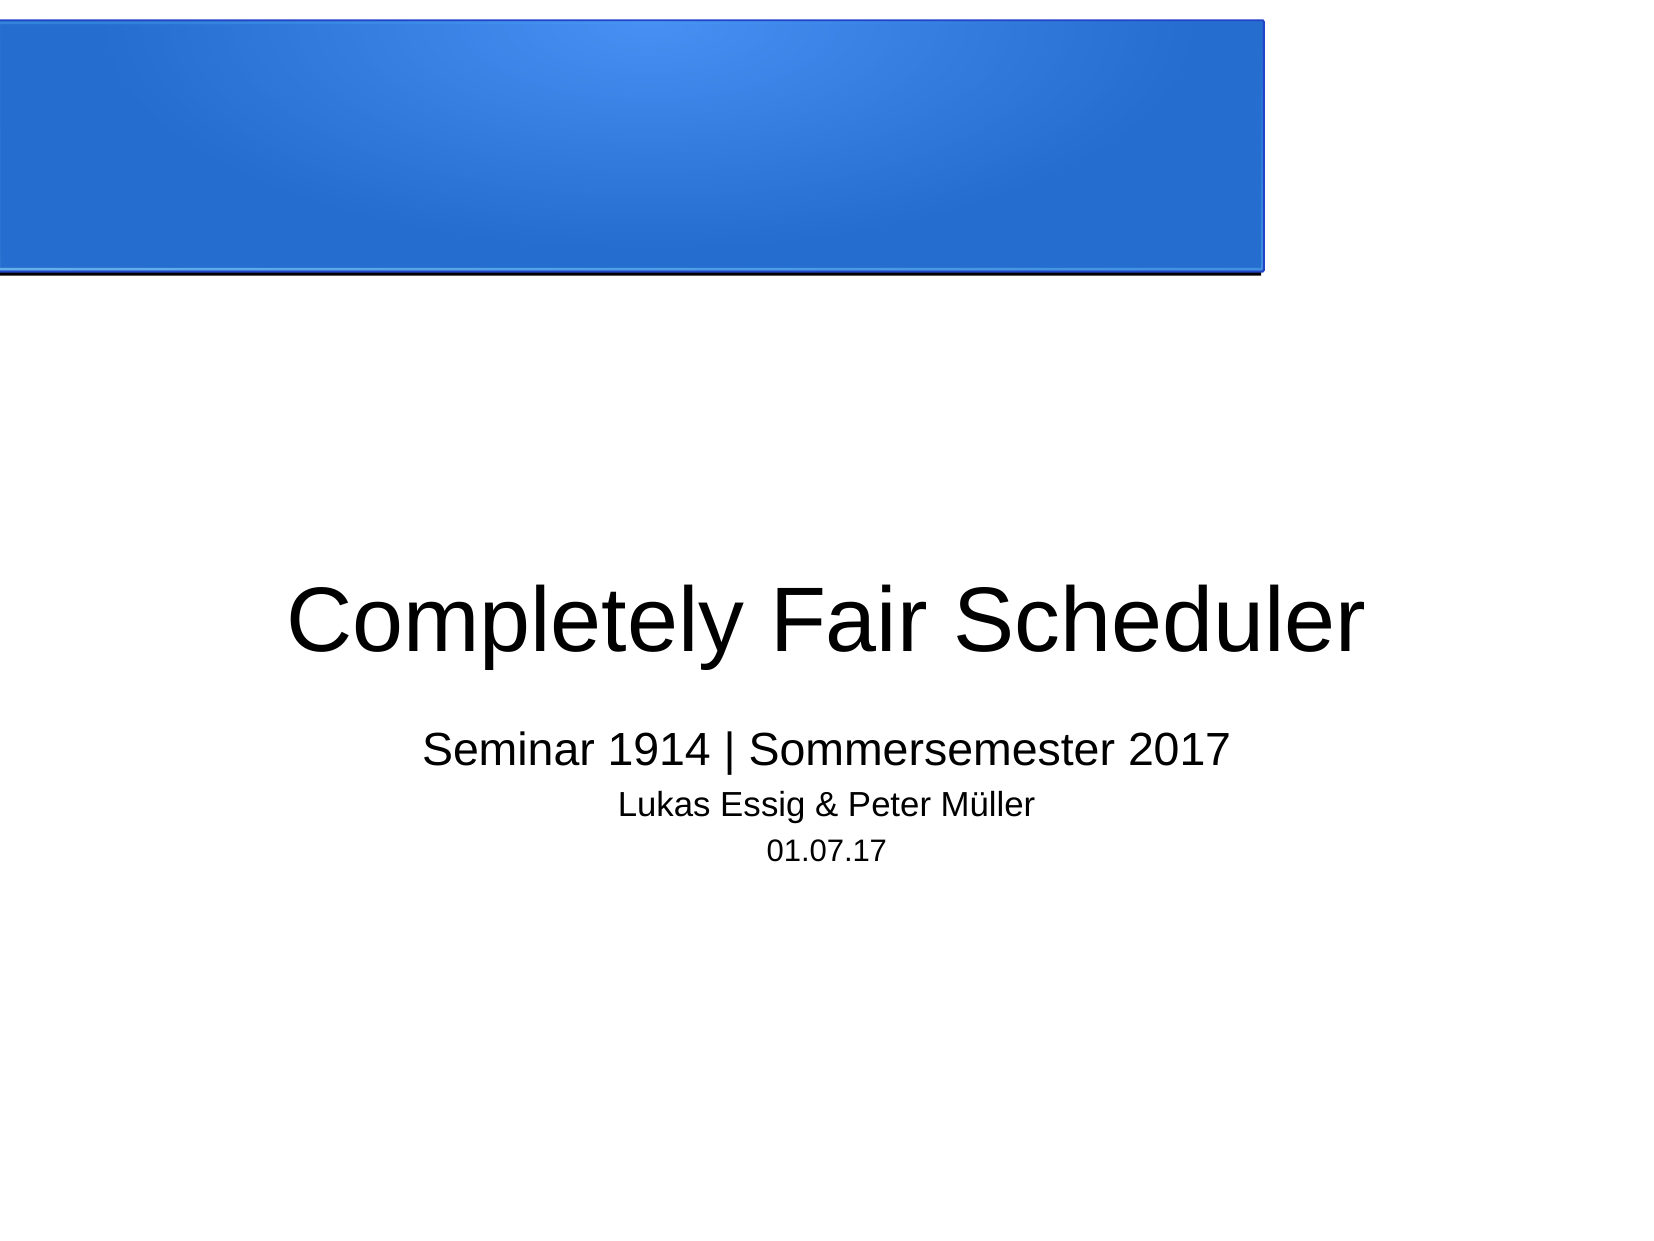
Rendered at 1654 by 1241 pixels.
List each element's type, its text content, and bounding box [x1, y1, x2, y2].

title Completely Fair Scheduler [250, 517, 1403, 723]
list Seminar 1914 | Sommersemester 2017 Lukas Essig & Peter Müller 01.07.17 [303, 723, 1350, 871]
